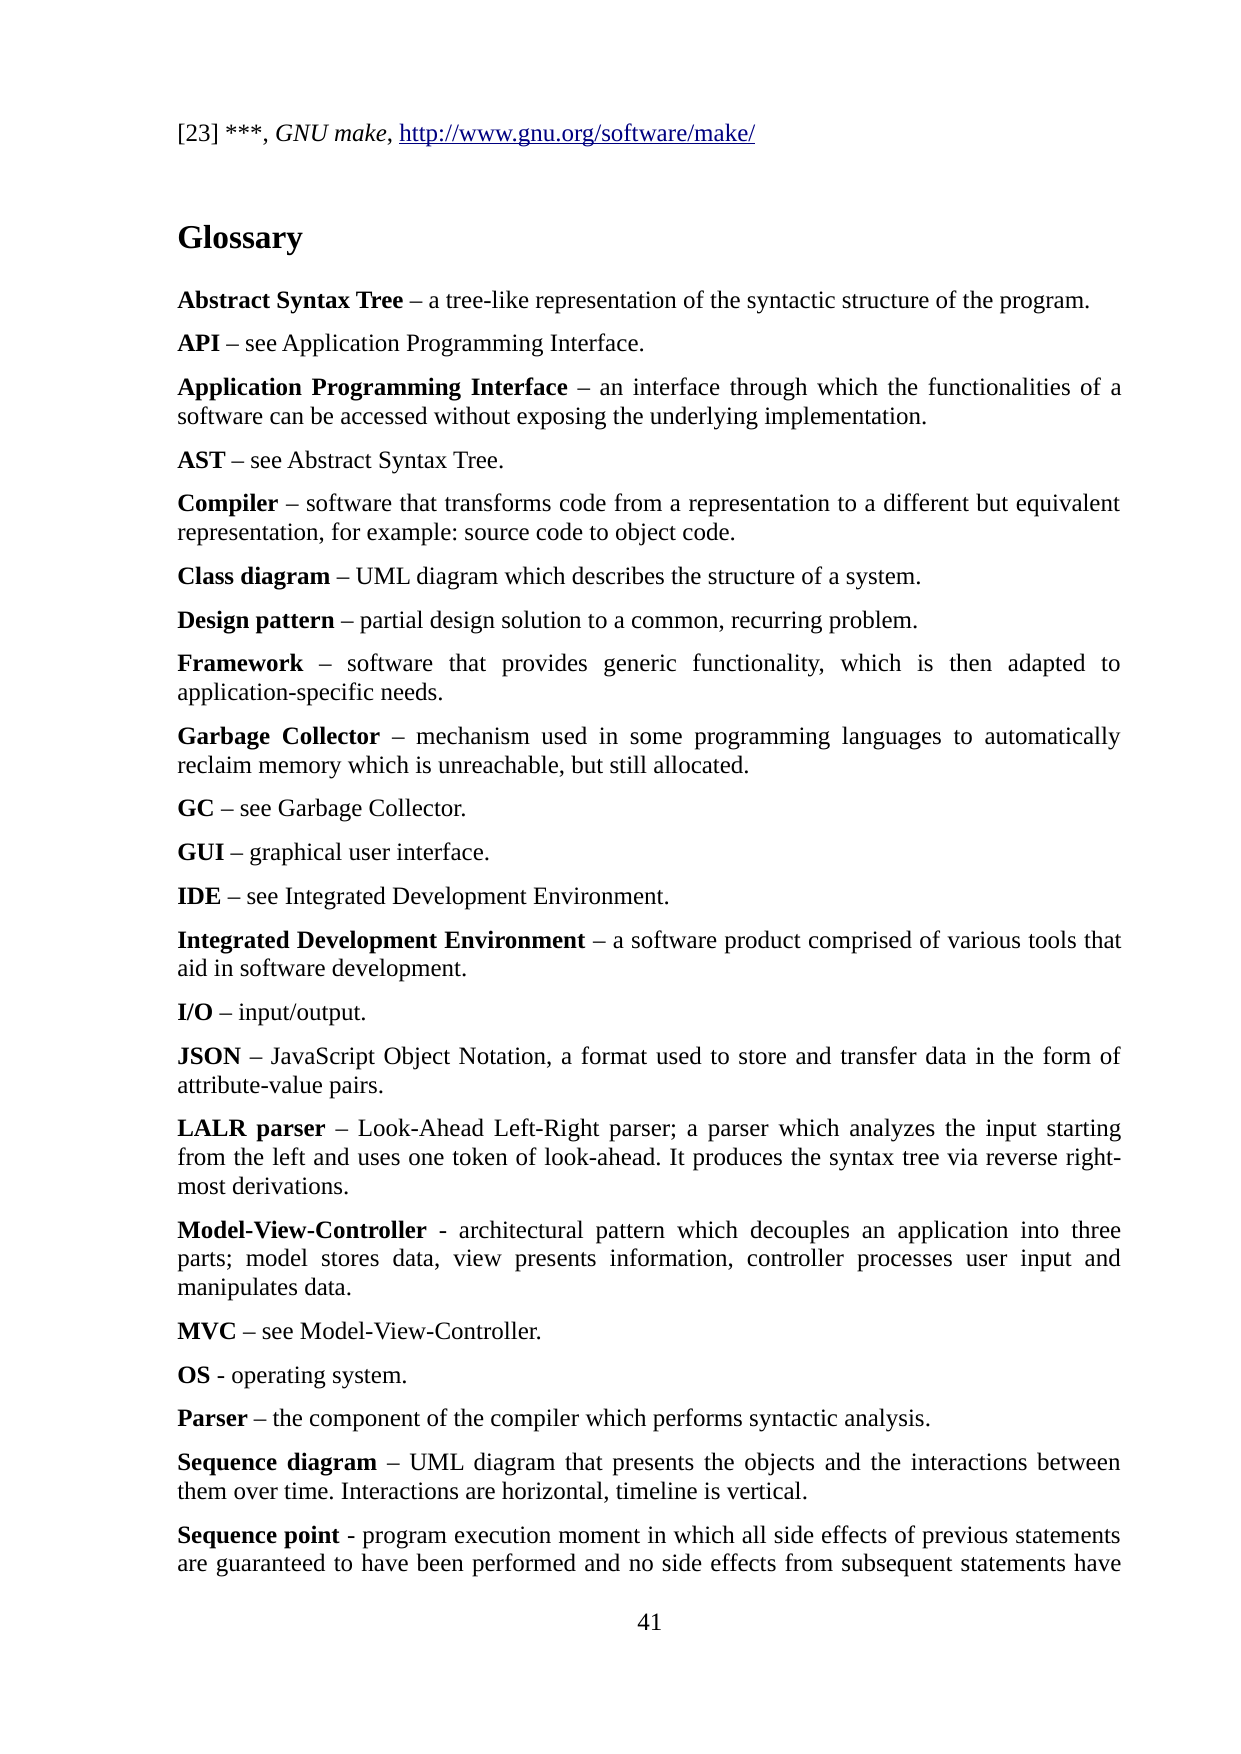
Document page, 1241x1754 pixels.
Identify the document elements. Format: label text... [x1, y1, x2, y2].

text Integrated Development Environment – a software product comprised of various tools that aid in software development. [177, 925, 1122, 982]
text Application Programming Interface – an interface through which the functionalities of a software can be accessed without exposing the underlying implementation. [177, 372, 1122, 430]
text Design pattern – partial design solution to a common, recurring problem. [177, 605, 1122, 633]
text GUI – graphical user interface. [177, 837, 1122, 866]
text Garbage Collector – mechanism used in some programming languages to automatically reclaim memory which is unreachable, but still allocated. [177, 721, 1122, 778]
text GC – see Garbage Collector. [177, 793, 1122, 822]
text MVC – see Model-View-Controller. [177, 1316, 1122, 1345]
text Abstract Syntax Tree – a tree-like representation of the syntactic structure of the program. [177, 285, 1122, 313]
text AST – see Abstract Syntax Tree. [177, 445, 1122, 473]
text I/O – input/output. [177, 997, 1122, 1026]
text Sequence diagram – UML diagram that presents the objects and the interactions between them over time. Interactions are horizontal, timeline is vertical. [177, 1447, 1122, 1505]
text [23] ***, GNU make, http://www.gnu.org/software/make/ [177, 118, 1122, 147]
text JSON – JavaScript Object Notation, a format used to store and transfer data in the form of attribute-value pairs. [177, 1041, 1122, 1098]
text Framework – software that provides generic functionality, which is then adapted to application-specific needs. [177, 648, 1122, 706]
text Class diagram – UML diagram which describes the structure of a system. [177, 561, 1122, 590]
text Sequence point - program execution moment in which all side effects of previous statements are guaranteed to have been performed and no side effects from subsequent statements have [177, 1520, 1122, 1577]
text OS - operating system. [177, 1360, 1122, 1388]
text Compiler – software that transforms code from a representation to a different but equivalent representation, for example: source code to object code. [177, 488, 1122, 546]
subtitle Glossary [177, 218, 1122, 256]
text IDE – see Integrated Development Environment. [177, 881, 1122, 910]
text API – see Application Programming Interface. [177, 328, 1122, 357]
text LALR parser – Look-Ahead Left-Right parser; a parser which analyzes the input starting from the left and uses one token of look-ahead. It produces the syntax tree via reverse right-most derivations. [177, 1113, 1122, 1200]
text Parser – the component of the compiler which performs syntactic analysis. [177, 1403, 1122, 1432]
text Model-View-Controller - architectural pattern which decouples an application into three parts; model stores data, view presents information, controller processes user input and manipulates data. [177, 1215, 1122, 1301]
